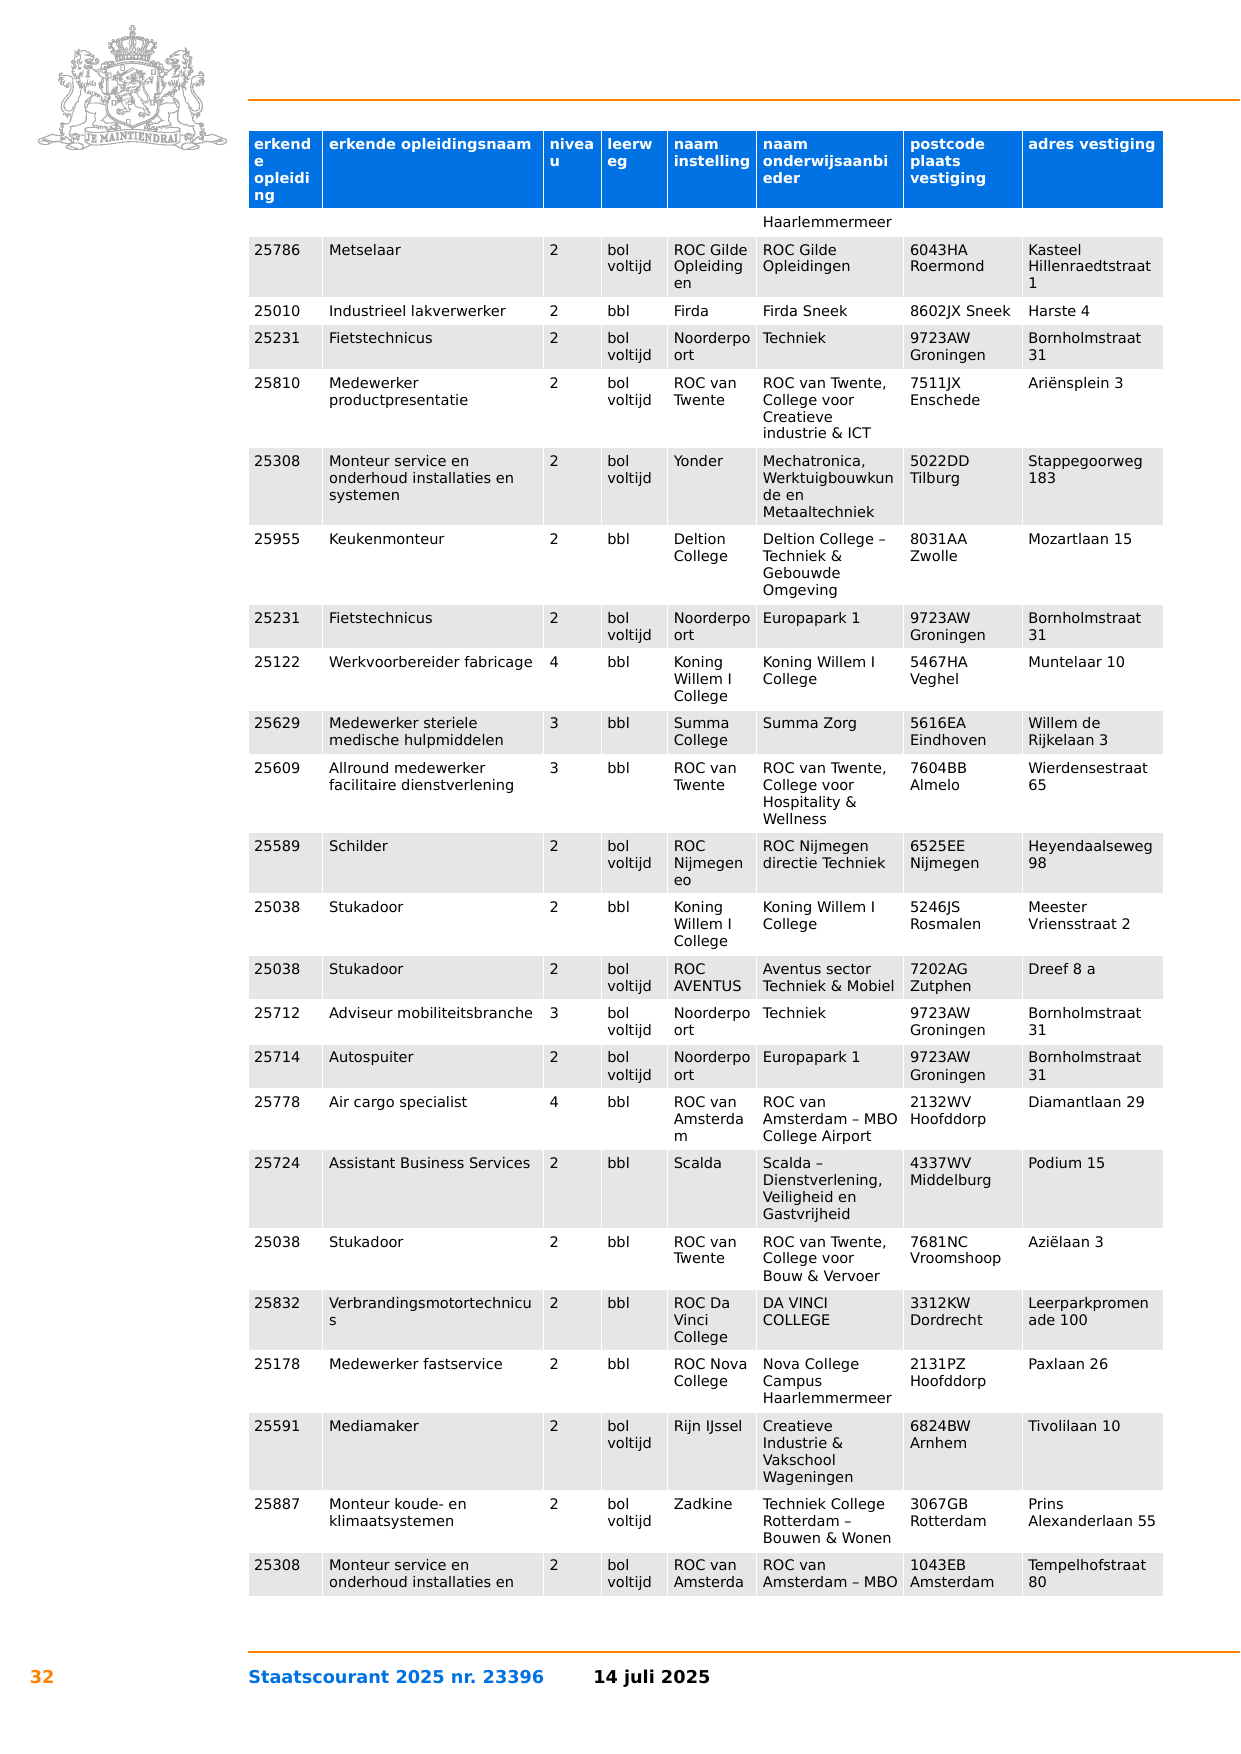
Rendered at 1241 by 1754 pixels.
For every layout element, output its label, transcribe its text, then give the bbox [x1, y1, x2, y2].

table_cell Allround medewerker facilitaire dienstverlening [323, 755, 543, 832]
table_cell Bornholmstraat 31 [1023, 1000, 1163, 1044]
table_header postcode plaats vestiging [904, 131, 1022, 208]
table_cell 25589 [249, 833, 322, 893]
table_cell Koning Willem I College [757, 895, 903, 955]
table_cell Air cargo specialist [323, 1089, 543, 1149]
table_cell 2 [544, 1413, 601, 1490]
table_cell 3 [544, 755, 601, 832]
table_cell 6043HA Roermond [904, 237, 1022, 297]
table_cell 4 [544, 649, 601, 709]
table_cell Mediamaker [323, 1413, 543, 1490]
table_cell Industrieel lakverwerker [323, 298, 543, 324]
table_cell bbl [602, 526, 667, 604]
table_cell Tivolilaan 10 [1023, 1413, 1163, 1490]
table_cell 25714 [249, 1045, 322, 1088]
table_cell 7604BB Almelo [904, 755, 1022, 832]
table_cell Metselaar [323, 237, 543, 297]
table_cell bbl [602, 755, 667, 832]
table_cell 2 [544, 1491, 601, 1551]
table_cell 5246JS Rosmalen [904, 895, 1022, 955]
table_cell Mozartlaan 15 [1023, 526, 1163, 604]
table_cell 2 [544, 370, 601, 447]
table_cell Techniek College Rotterdam – Bouwen & Wonen [757, 1491, 903, 1551]
table_cell Harste 4 [1023, 298, 1163, 324]
table_cell 3 [544, 711, 601, 754]
table_cell 6525EE Nijmegen [904, 833, 1022, 893]
table_header niveau [544, 131, 601, 208]
table_cell bol voltijd [602, 1491, 667, 1551]
table_cell bbl [602, 649, 667, 709]
table_cell Europapark 1 [757, 605, 903, 648]
table_cell Haarlemmermeer [757, 209, 903, 236]
table_cell [323, 209, 543, 236]
table_cell bbl [602, 298, 667, 324]
table_cell Stappegoorweg 183 [1023, 448, 1163, 525]
table_cell ROC van Amsterdam – MBO [757, 1553, 903, 1596]
table_cell 9723AW Groningen [904, 605, 1022, 648]
table_cell bol voltijd [602, 833, 667, 893]
table_cell Summa College [668, 711, 756, 754]
table_cell 3312KW Dordrecht [904, 1290, 1022, 1350]
table_cell Firda Sneek [757, 298, 903, 324]
table_cell bbl [602, 1290, 667, 1350]
table_cell [249, 209, 322, 236]
table_cell Autospuiter [323, 1045, 543, 1088]
table_cell Prins Alexanderlaan 55 [1023, 1491, 1163, 1551]
table_cell Fietstechnicus [323, 325, 543, 369]
table_cell 25038 [249, 956, 322, 999]
table_cell Dreef 8 a [1023, 956, 1163, 999]
table_cell 6824BW Arnhem [904, 1413, 1022, 1490]
table_cell bol voltijd [602, 325, 667, 369]
table_cell Paxlaan 26 [1023, 1351, 1163, 1412]
table_cell 4 [544, 1089, 601, 1149]
table_cell 5616EA Eindhoven [904, 711, 1022, 754]
table_cell 25010 [249, 298, 322, 324]
table_cell ROC AVENTUS [668, 956, 756, 999]
table_cell ROC van Twente [668, 755, 756, 832]
table_cell Yonder [668, 448, 756, 525]
table_cell 2131PZ Hoofddorp [904, 1351, 1022, 1412]
table_cell 1043EB Amsterdam [904, 1553, 1022, 1596]
table_cell ROC van Amsterda [668, 1553, 756, 1596]
table_cell Aventus sector Techniek & Mobiel [757, 956, 903, 999]
table_cell 2 [544, 298, 601, 324]
table_cell 2 [544, 833, 601, 893]
table_cell Noorderpoort [668, 325, 756, 369]
table_cell [904, 209, 1022, 236]
table_cell Verbrandingsmotortechnicus [323, 1290, 543, 1350]
table_cell 25038 [249, 1229, 322, 1289]
table_cell bol voltijd [602, 1413, 667, 1490]
table_cell Stukadoor [323, 956, 543, 999]
table_cell 2132WV Hoofddorp [904, 1089, 1022, 1149]
table_cell Willem de Rijkelaan 3 [1023, 711, 1163, 754]
table_cell bol voltijd [602, 1000, 667, 1044]
table_cell Scalda [668, 1150, 756, 1228]
table_header leerweg [602, 131, 667, 208]
table_cell Tempelhofstraat 80 [1023, 1553, 1163, 1596]
table_cell 2 [544, 605, 601, 648]
table_cell 7202AG Zutphen [904, 956, 1022, 999]
table_cell 5467HA Veghel [904, 649, 1022, 709]
table_cell ROC Gilde Opleidingen [757, 237, 903, 297]
table_cell Leerparkpromenade 100 [1023, 1290, 1163, 1350]
table_cell 7681NC Vroomshoop [904, 1229, 1022, 1289]
table_cell 9723AW Groningen [904, 1000, 1022, 1044]
table_cell Nova College Campus Haarlemmermeer [757, 1351, 903, 1412]
table_cell 25231 [249, 605, 322, 648]
table_cell 2 [544, 1351, 601, 1412]
table_cell Assistant Business Services [323, 1150, 543, 1228]
table_cell Medewerker steriele medische hulpmiddelen [323, 711, 543, 754]
table_cell Medewerker fastservice [323, 1351, 543, 1412]
table_cell 2 [544, 325, 601, 369]
table_cell 25786 [249, 237, 322, 297]
table_cell Monteur service en onderhoud installaties en [323, 1553, 543, 1596]
table_header erkende opleiding [249, 131, 322, 208]
table_cell 25832 [249, 1290, 322, 1350]
table_cell 25724 [249, 1150, 322, 1228]
table_cell 25810 [249, 370, 322, 447]
table_cell Techniek [757, 325, 903, 369]
table_cell bbl [602, 1150, 667, 1228]
table_cell 25712 [249, 1000, 322, 1044]
table_cell ROC van Twente, College voor Hospitality & Wellness [757, 755, 903, 832]
table_cell ROC van Amsterdam [668, 1089, 756, 1149]
table_cell bol voltijd [602, 237, 667, 297]
table_cell 4337WV Middelburg [904, 1150, 1022, 1228]
table_cell Bornholmstraat 31 [1023, 1045, 1163, 1088]
table_cell Stukadoor [323, 1229, 543, 1289]
table_cell Deltion College – Techniek & Gebouwde Omgeving [757, 526, 903, 604]
table_cell ROC Gilde Opleidingen [668, 237, 756, 297]
table_cell bbl [602, 1229, 667, 1289]
table_cell 25308 [249, 1553, 322, 1596]
table_cell 25231 [249, 325, 322, 369]
table_cell 25778 [249, 1089, 322, 1149]
table_cell Europapark 1 [757, 1045, 903, 1088]
table_cell 25038 [249, 895, 322, 955]
table_cell ROC Da Vinci College [668, 1290, 756, 1350]
table_cell 25887 [249, 1491, 322, 1551]
table_cell Mechatronica, Werktuigbouwkunde en Metaaltechniek [757, 448, 903, 525]
table_cell Heyendaalseweg 98 [1023, 833, 1163, 893]
picture [38, 25, 227, 150]
table_cell Kasteel Hillenraedtstraat 1 [1023, 237, 1163, 297]
table_cell 9723AW Groningen [904, 325, 1022, 369]
table_cell Koning Willem I College [757, 649, 903, 709]
table_cell [1023, 209, 1163, 236]
table_cell Zadkine [668, 1491, 756, 1551]
table_cell bol voltijd [602, 1553, 667, 1596]
table_cell 25308 [249, 448, 322, 525]
table_cell Koning Willem I College [668, 649, 756, 709]
table_cell Muntelaar 10 [1023, 649, 1163, 709]
table_cell Creatieve Industrie & Vakschool Wageningen [757, 1413, 903, 1490]
table_cell Adviseur mobiliteitsbranche [323, 1000, 543, 1044]
table_cell 2 [544, 956, 601, 999]
table_cell DA VINCI COLLEGE [757, 1290, 903, 1350]
table_cell ROC van Twente, College voor Creatieve industrie & ICT [757, 370, 903, 447]
table_cell Bornholmstraat 31 [1023, 605, 1163, 648]
table_cell Diamantlaan 29 [1023, 1089, 1163, 1149]
table_cell ROC van Twente [668, 370, 756, 447]
table_cell ROC van Amsterdam – MBO College Airport [757, 1089, 903, 1149]
table_cell Scalda – Dienstverlening, Veiligheid en Gastvrijheid [757, 1150, 903, 1228]
table_cell Noorderpoort [668, 1000, 756, 1044]
table_cell Schilder [323, 833, 543, 893]
table_cell 2 [544, 895, 601, 955]
table_cell 7511JX Enschede [904, 370, 1022, 447]
table_cell 2 [544, 1290, 601, 1350]
table_cell Bornholmstraat 31 [1023, 325, 1163, 369]
table_cell Stukadoor [323, 895, 543, 955]
table_cell 2 [544, 1229, 601, 1289]
table_cell Noorderpoort [668, 605, 756, 648]
table_cell 3067GB Rotterdam [904, 1491, 1022, 1551]
table_cell 2 [544, 448, 601, 525]
table_cell 8602JX Sneek [904, 298, 1022, 324]
table_cell [602, 209, 667, 236]
table_cell Summa Zorg [757, 711, 903, 754]
table_cell 8031AA Zwolle [904, 526, 1022, 604]
table_cell Deltion College [668, 526, 756, 604]
table_cell bol voltijd [602, 605, 667, 648]
table_cell ROC van Twente [668, 1229, 756, 1289]
table_header naam onderwijsaanbieder [757, 131, 903, 208]
table_cell 9723AW Groningen [904, 1045, 1022, 1088]
table_header adres vestiging [1023, 131, 1163, 208]
table_cell ROC van Twente, College voor Bouw & Vervoer [757, 1229, 903, 1289]
table_cell ROC Nijmegen directie Techniek [757, 833, 903, 893]
table_cell Fietstechnicus [323, 605, 543, 648]
table_cell bbl [602, 711, 667, 754]
table_cell 2 [544, 1150, 601, 1228]
table_cell 2 [544, 237, 601, 297]
table_cell bol voltijd [602, 370, 667, 447]
table_header naam instelling [668, 131, 756, 208]
table_cell 5022DD Tilburg [904, 448, 1022, 525]
table_cell Aziëlaan 3 [1023, 1229, 1163, 1289]
table_cell Ariënsplein 3 [1023, 370, 1163, 447]
table_cell bbl [602, 895, 667, 955]
table_cell Keukenmonteur [323, 526, 543, 604]
table_cell ROC Nova College [668, 1351, 756, 1412]
table_cell ROC Nijmegen eo [668, 833, 756, 893]
table_cell [544, 209, 601, 236]
table_cell Monteur service en onderhoud installaties en systemen [323, 448, 543, 525]
table_cell 25122 [249, 649, 322, 709]
table_cell Wierdensestraat 65 [1023, 755, 1163, 832]
table_cell bbl [602, 1089, 667, 1149]
table_cell 3 [544, 1000, 601, 1044]
table_cell bol voltijd [602, 1045, 667, 1088]
table_cell 2 [544, 526, 601, 604]
table_cell 25591 [249, 1413, 322, 1490]
table_cell 25178 [249, 1351, 322, 1412]
table_cell Monteur koude- en klimaatsystemen [323, 1491, 543, 1551]
table_cell 25955 [249, 526, 322, 604]
table_cell bbl [602, 1351, 667, 1412]
table_header erkende opleidingsnaam [323, 131, 543, 208]
table_cell Koning Willem I College [668, 895, 756, 955]
table_cell Firda [668, 298, 756, 324]
table_cell bol voltijd [602, 956, 667, 999]
table_cell Techniek [757, 1000, 903, 1044]
table_cell bol voltijd [602, 448, 667, 525]
table_cell Podium 15 [1023, 1150, 1163, 1228]
table_cell Werkvoorbereider fabricage [323, 649, 543, 709]
table_cell 25629 [249, 711, 322, 754]
table_cell [668, 209, 756, 236]
table_cell 2 [544, 1045, 601, 1088]
table_cell Meester Vriensstraat 2 [1023, 895, 1163, 955]
table_cell Noorderpoort [668, 1045, 756, 1088]
table_cell Medewerker productpresentatie [323, 370, 543, 447]
table_cell 2 [544, 1553, 601, 1596]
table_cell 25609 [249, 755, 322, 832]
table_cell Rijn IJssel [668, 1413, 756, 1490]
